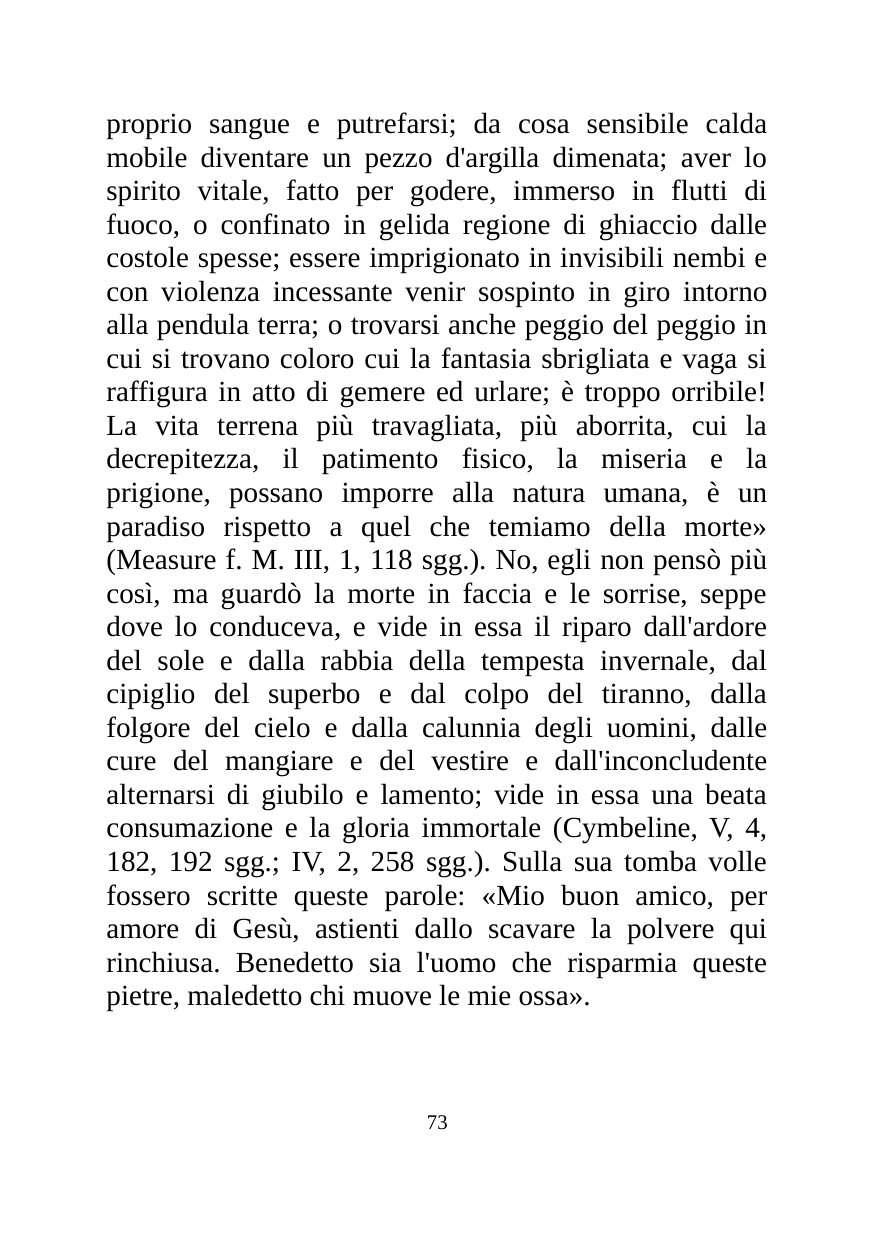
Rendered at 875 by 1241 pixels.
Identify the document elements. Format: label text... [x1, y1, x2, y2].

text proprio sangue e putrefarsi; da cosa sensibile calda mobile diventare un pezzo d'argilla dimenata; aver lo spirito vitale, fatto per godere, immerso in flutti di fuoco, o confinato in gelida regione di ghiaccio dalle costole spesse; essere imprigionato in invisibili nembi e con violenza incessante venir sospinto in giro intorno alla pendula terra; o trovarsi anche peggio del peggio in cui si trovano coloro cui la fantasia sbrigliata e vaga si raffigura in atto di gemere ed urlare; è troppo orribile! La vita terrena più travagliata, più aborrita, cui la decrepitezza, il patimento fisico, la miseria e la prigione, possano imporre alla natura umana, è un paradiso rispetto a quel che temiamo della morte» (Measure f. M. III, 1, 118 sgg.). No, egli non pensò più così, ma guardò la morte in faccia e le sorrise, seppe dove lo conduceva, e vide in essa il riparo dall'ardore del sole e dalla rabbia della tempesta invernale, dal cipiglio del superbo e dal colpo del tiranno, dalla folgore del cielo e dalla calunnia degli uomini, dalle cure del mangiare e del vestire e dall'inconcludente alternarsi di giubilo e lamento; vide in essa una beata consumazione e la gloria immortale (Cymbeline, V, 4, 182, 192 sgg.; IV, 2, 258 sgg.). Sulla sua tomba volle fossero scritte queste parole: «Mio buon amico, per amore di Gesù, astienti dallo scavare la polvere qui rinchiusa. Benedetto sia l'uomo che risparmia queste pietre, maledetto chi muove le mie ossa». [106, 106, 768, 1012]
